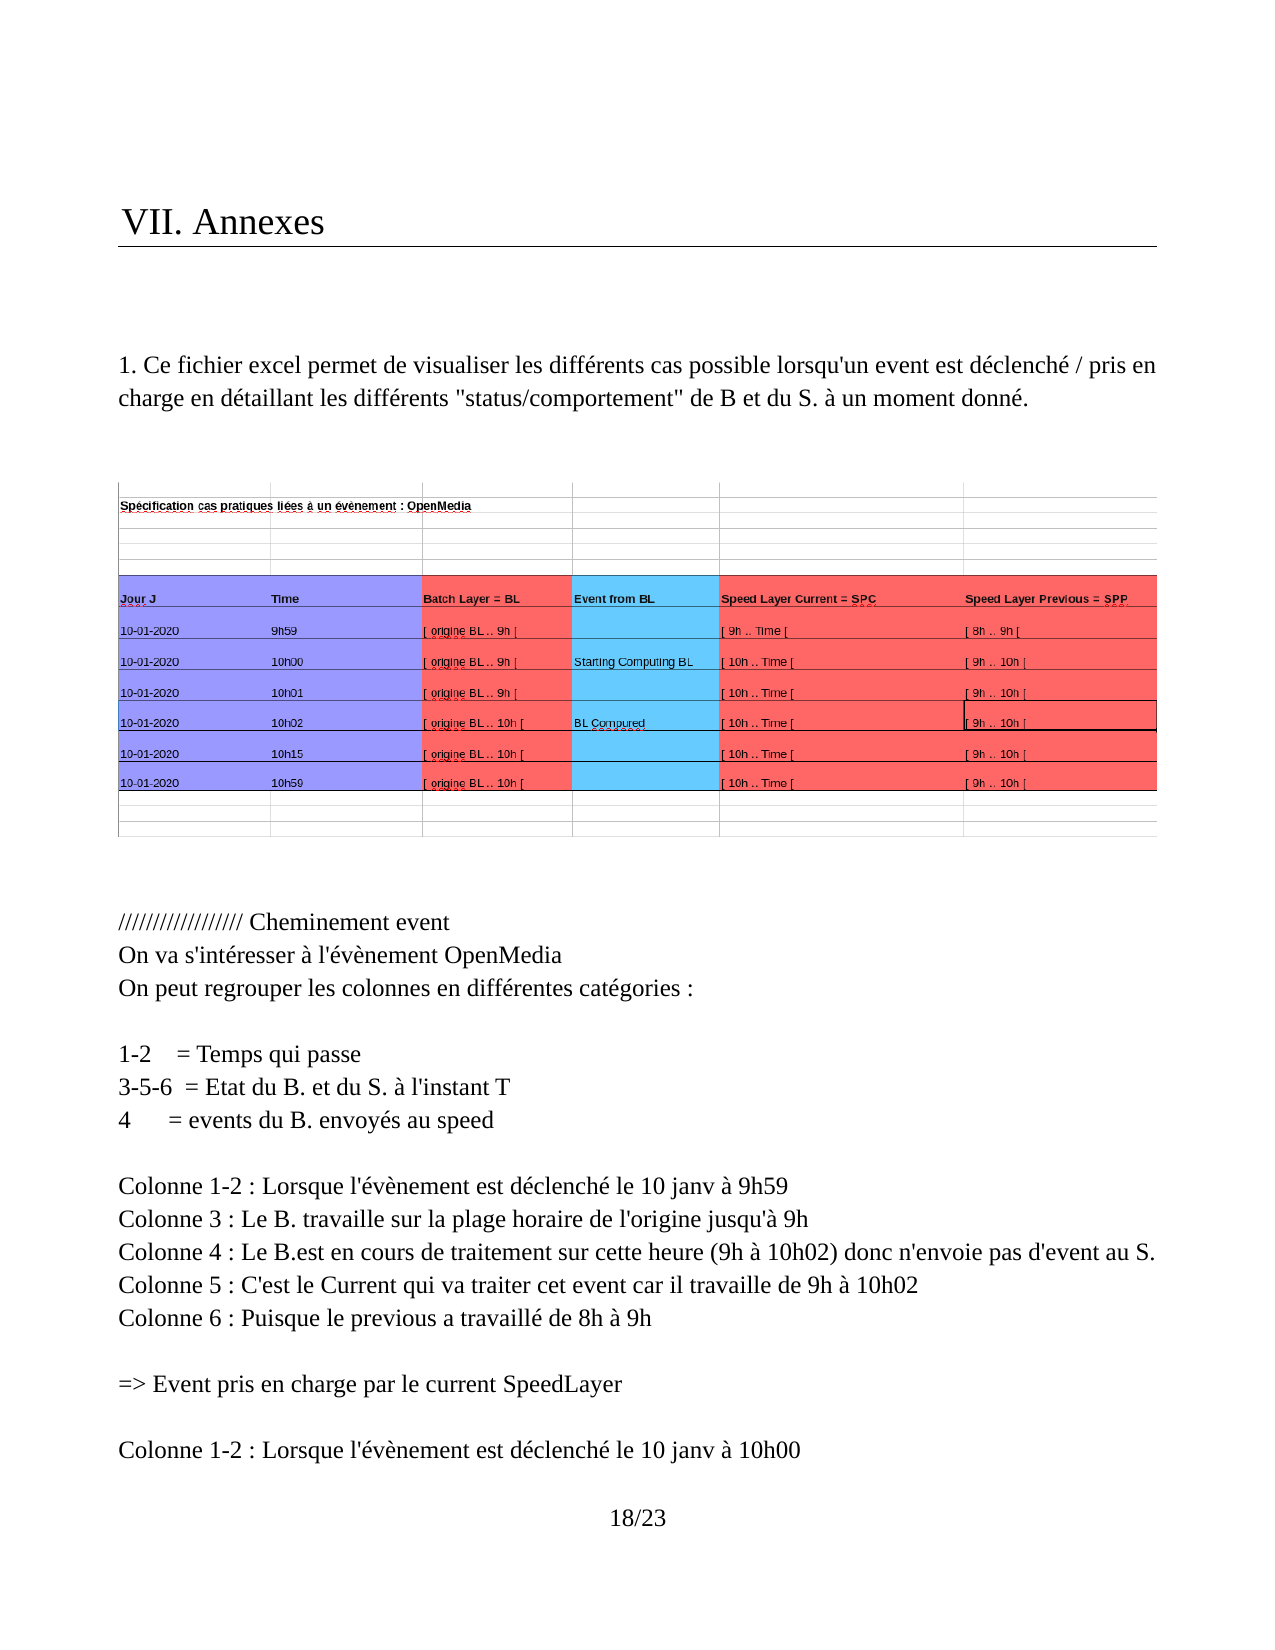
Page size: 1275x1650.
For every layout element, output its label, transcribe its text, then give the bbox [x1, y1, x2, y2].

text Colonne 6 : Puisque le previous a travaillé de 8h à 9h [118, 1303, 1157, 1332]
text Colonne 4 : Le B.est en cours de traitement sur cette heure (9h à 10h02) donc n'envoie pas d'event au S. [118, 1237, 1157, 1266]
text Colonne 5 : C'est le Current qui va traiter cet event car il travaille de 9h à 10h02 [118, 1271, 1157, 1299]
picture [118, 482, 1157, 837]
subtitle Annexes [118, 196, 1157, 246]
text 1. Ce fichier excel permet de visualiser les différents cas possible lorsqu'un event est déclenché / pris en charge en détaillant les différents "status/comportement" de B et du S. à un moment donné. [118, 350, 1157, 412]
text 4 = events du B. envoyés au speed [118, 1105, 1157, 1134]
text ////////////////// Cheminement event [118, 907, 1157, 936]
text 1-2 = Temps qui passe [118, 1039, 1157, 1068]
text Colonne 3 : Le B. travaille sur la plage horaire de l'origine jusqu'à 9h [118, 1204, 1157, 1233]
text 3-5-6 = Etat du B. et du S. à l'instant T [118, 1072, 1157, 1101]
text On va s'intéresser à l'évènement OpenMedia [118, 940, 1157, 969]
text On peut regrouper les colonnes en différentes catégories : [118, 973, 1157, 1002]
text => Event pris en charge par le current SpeedLayer [118, 1369, 1157, 1398]
text Colonne 1-2 : Lorsque l'évènement est déclenché le 10 janv à 9h59 [118, 1171, 1157, 1200]
text Colonne 1-2 : Lorsque l'évènement est déclenché le 10 janv à 10h00 [118, 1436, 1157, 1464]
